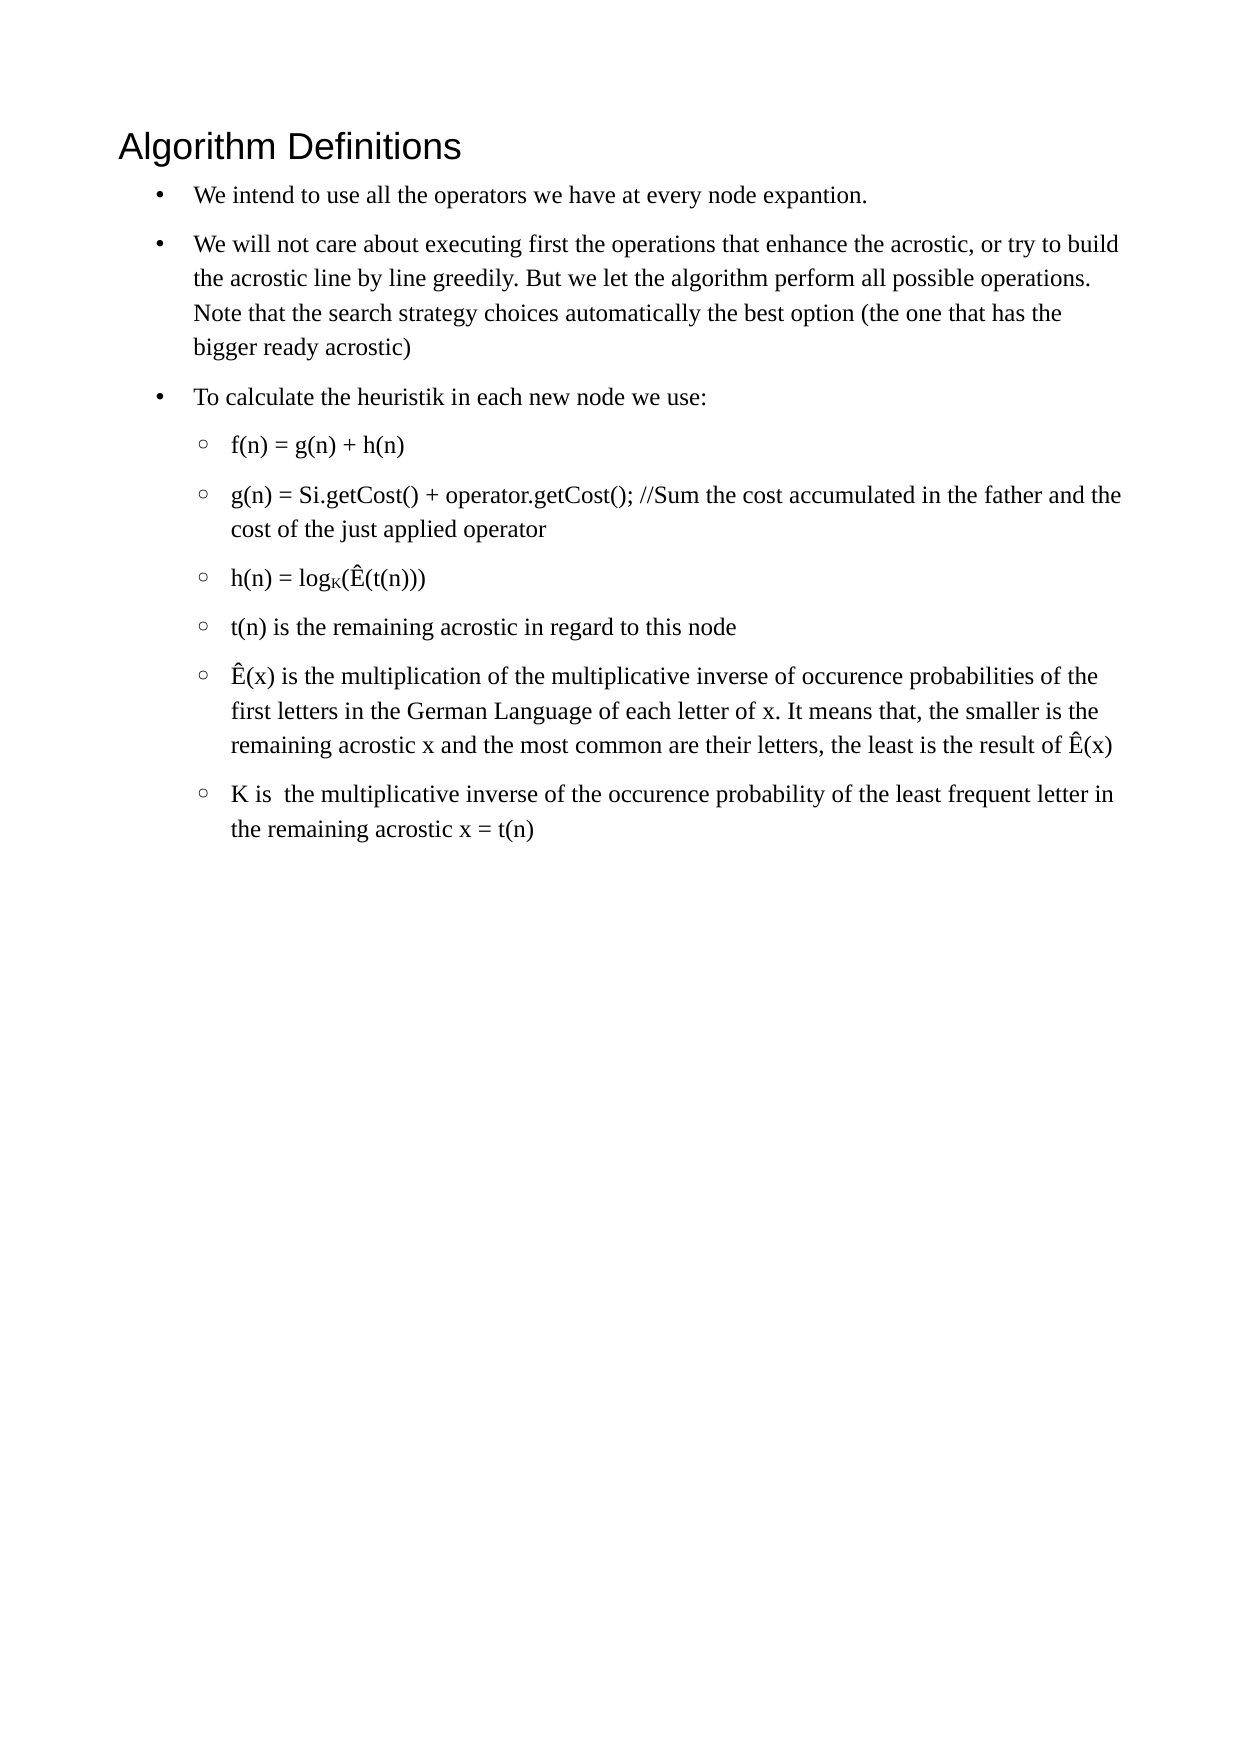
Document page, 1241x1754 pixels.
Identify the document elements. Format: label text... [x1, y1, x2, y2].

list K is the multiplicative inverse of the occurence probability of the least frequent letter in the remaining acrostic x = t(n) [193, 779, 1122, 843]
list g(n) = Si.getCost() + operator.getCost(); //Sum the cost accumulated in the father and the cost of the just applied operator [193, 480, 1122, 543]
list We will not care about executing first the operations that enhance the acrostic, or try to build the acrostic line by line greedily. But we let the algorithm perform all possible operations. Note that the search strategy choices automatically the best option (the one that has the bigger ready acrostic) [156, 229, 1122, 361]
list Ê(x) is the multiplication of the multiplicative inverse of occurence probabilities of the first letters in the German Language of each letter of x. It means that, the smaller is the remaining acrostic x and the most common are their letters, the least is the result of Ê(x) [193, 661, 1122, 759]
list We intend to use all the operators we have at every node expantion. [156, 180, 1122, 209]
list h(n) = logK(Ê(t(n))) [193, 563, 1122, 592]
subtitle Algorithm Definitions [118, 124, 1122, 167]
list f(n) = g(n) + h(n) [193, 431, 1122, 459]
list t(n) is the remaining acrostic in regard to this node [193, 612, 1122, 641]
list To calculate the heuristik in each new node we use: [156, 382, 1122, 410]
